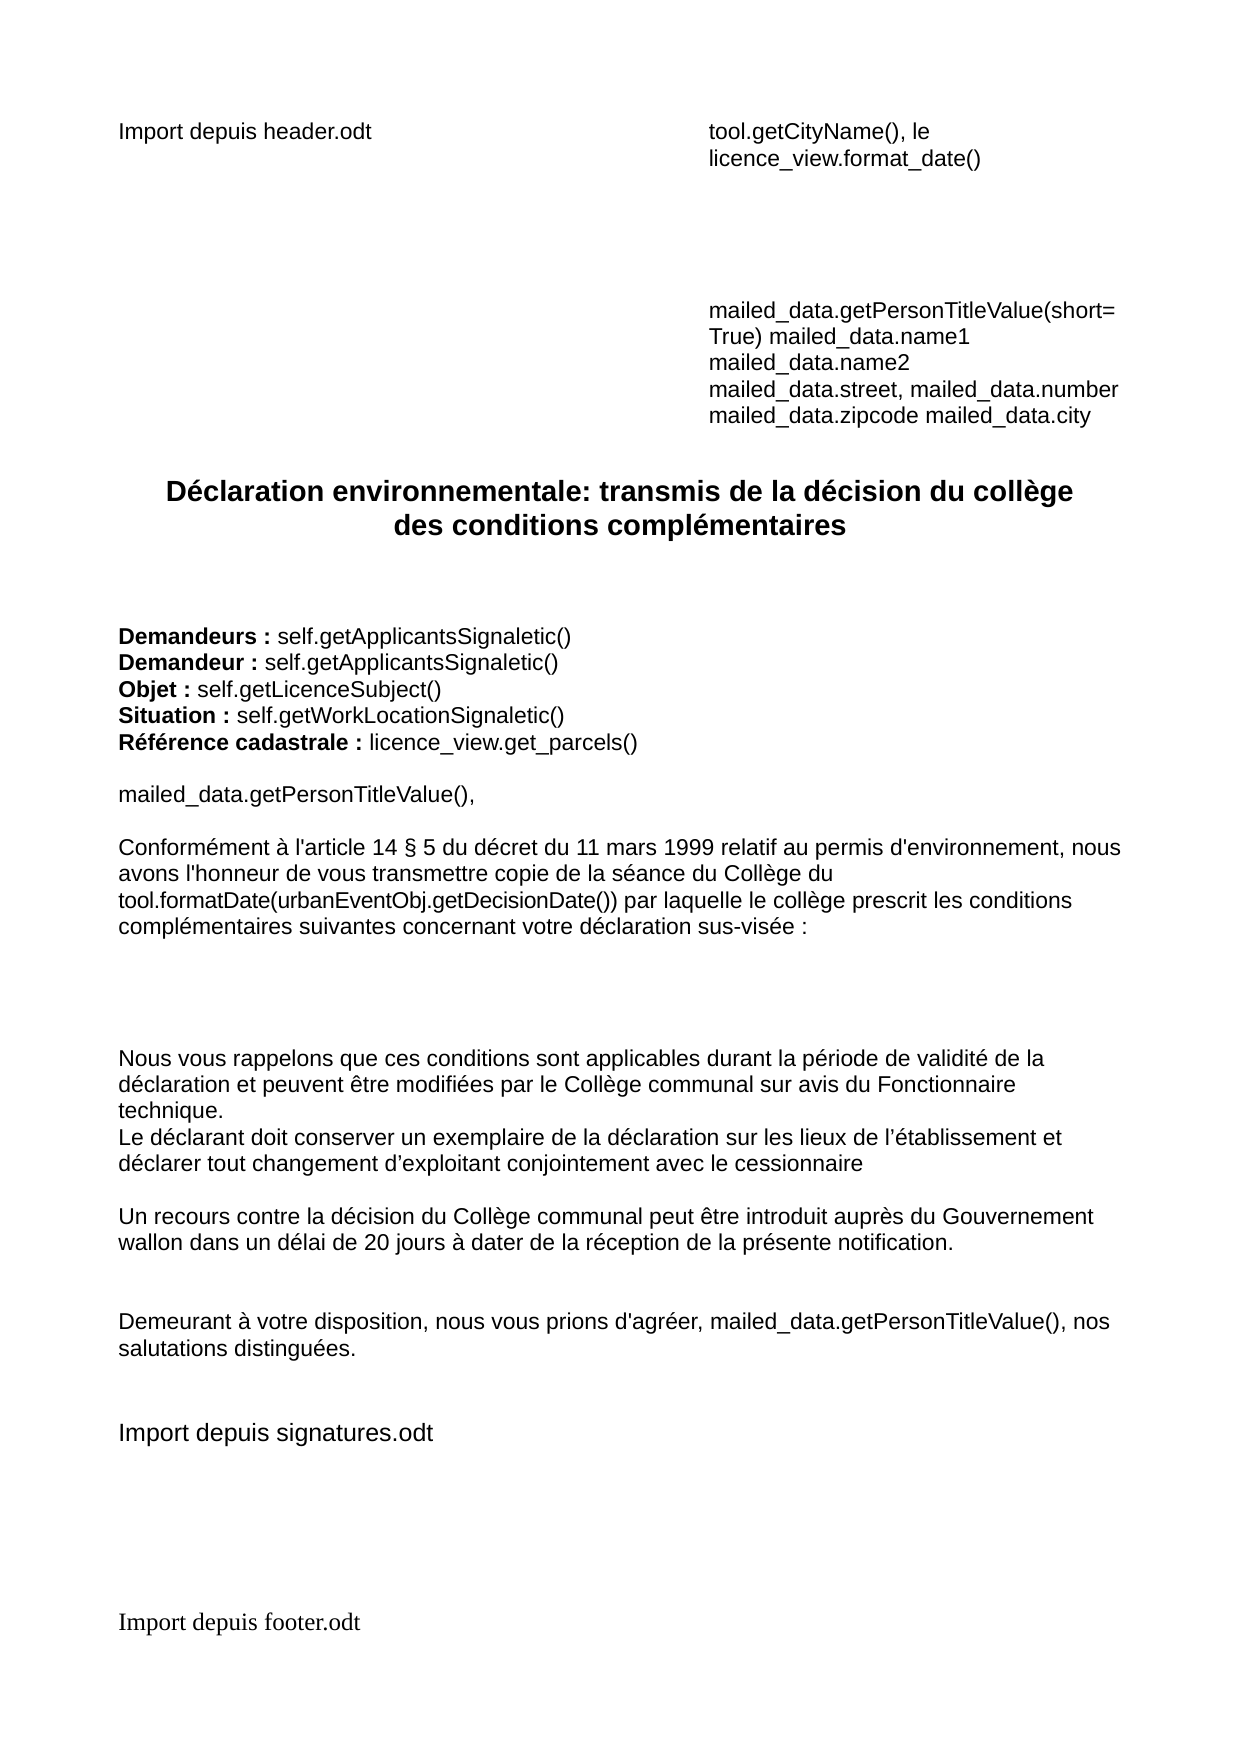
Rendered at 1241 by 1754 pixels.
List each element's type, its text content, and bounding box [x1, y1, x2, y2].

text mailed_data.getPersonTitleValue(), [118, 781, 1122, 807]
table_header Import depuis header.odt [118, 118, 708, 441]
text Conformément à l'article 14 § 5 du décret du 11 mars 1999 relatif au permis d'environnement, nous avons l'honneur de vous transmettre copie de la séance du Collège du tool.formatDate(urbanEventObj.getDecisionDate()) par laquelle le collège prescrit les conditions complémentaires suivantes concernant votre déclaration sus-visée : [118, 834, 1122, 939]
text Situation : self.getWorkLocationSignaletic() [118, 702, 1122, 728]
text Le déclarant doit conserver un exemplaire de la déclaration sur les lieux de l’établissement et déclarer tout changement d’exploitant conjointement avec le cessionnaire [118, 1124, 1122, 1176]
title Déclaration environnementale: transmis de la décision du collège [118, 474, 1122, 508]
text Nous vous rappelons que ces conditions sont applicables durant la période de validité de la déclaration et peuvent être modifiées par le Collège communal sur avis du Fonctionnaire technique. [118, 1045, 1122, 1124]
text Référence cadastrale : licence_view.get_parcels() [118, 728, 1122, 755]
text Objet : self.getLicenceSubject() [118, 676, 1122, 702]
text Demandeur : self.getApplicantsSignaletic() [118, 649, 1122, 676]
text Import depuis signatures.odt [118, 1418, 1122, 1447]
text Demeurant à votre disposition, nous vous prions d'agréer, mailed_data.getPersonTitleValue(), nos salutations distinguées. [118, 1308, 1122, 1361]
text Demandeurs : self.getApplicantsSignaletic() [118, 623, 1122, 649]
table_header tool.getCityName(), le licence_view.format_date() mailed_data.getPersonTitleValue(short=True) mailed_data.name1 mailed_data.name2 mailed_data.street, mailed_data.number mailed_data.zipcode mailed_data.city [709, 118, 1128, 441]
text Un recours contre la décision du Collège communal peut être introduit auprès du Gouvernement wallon dans un délai de 20 jours à dater de la réception de la présente notification. [118, 1203, 1122, 1256]
title des conditions complémentaires [118, 508, 1122, 542]
